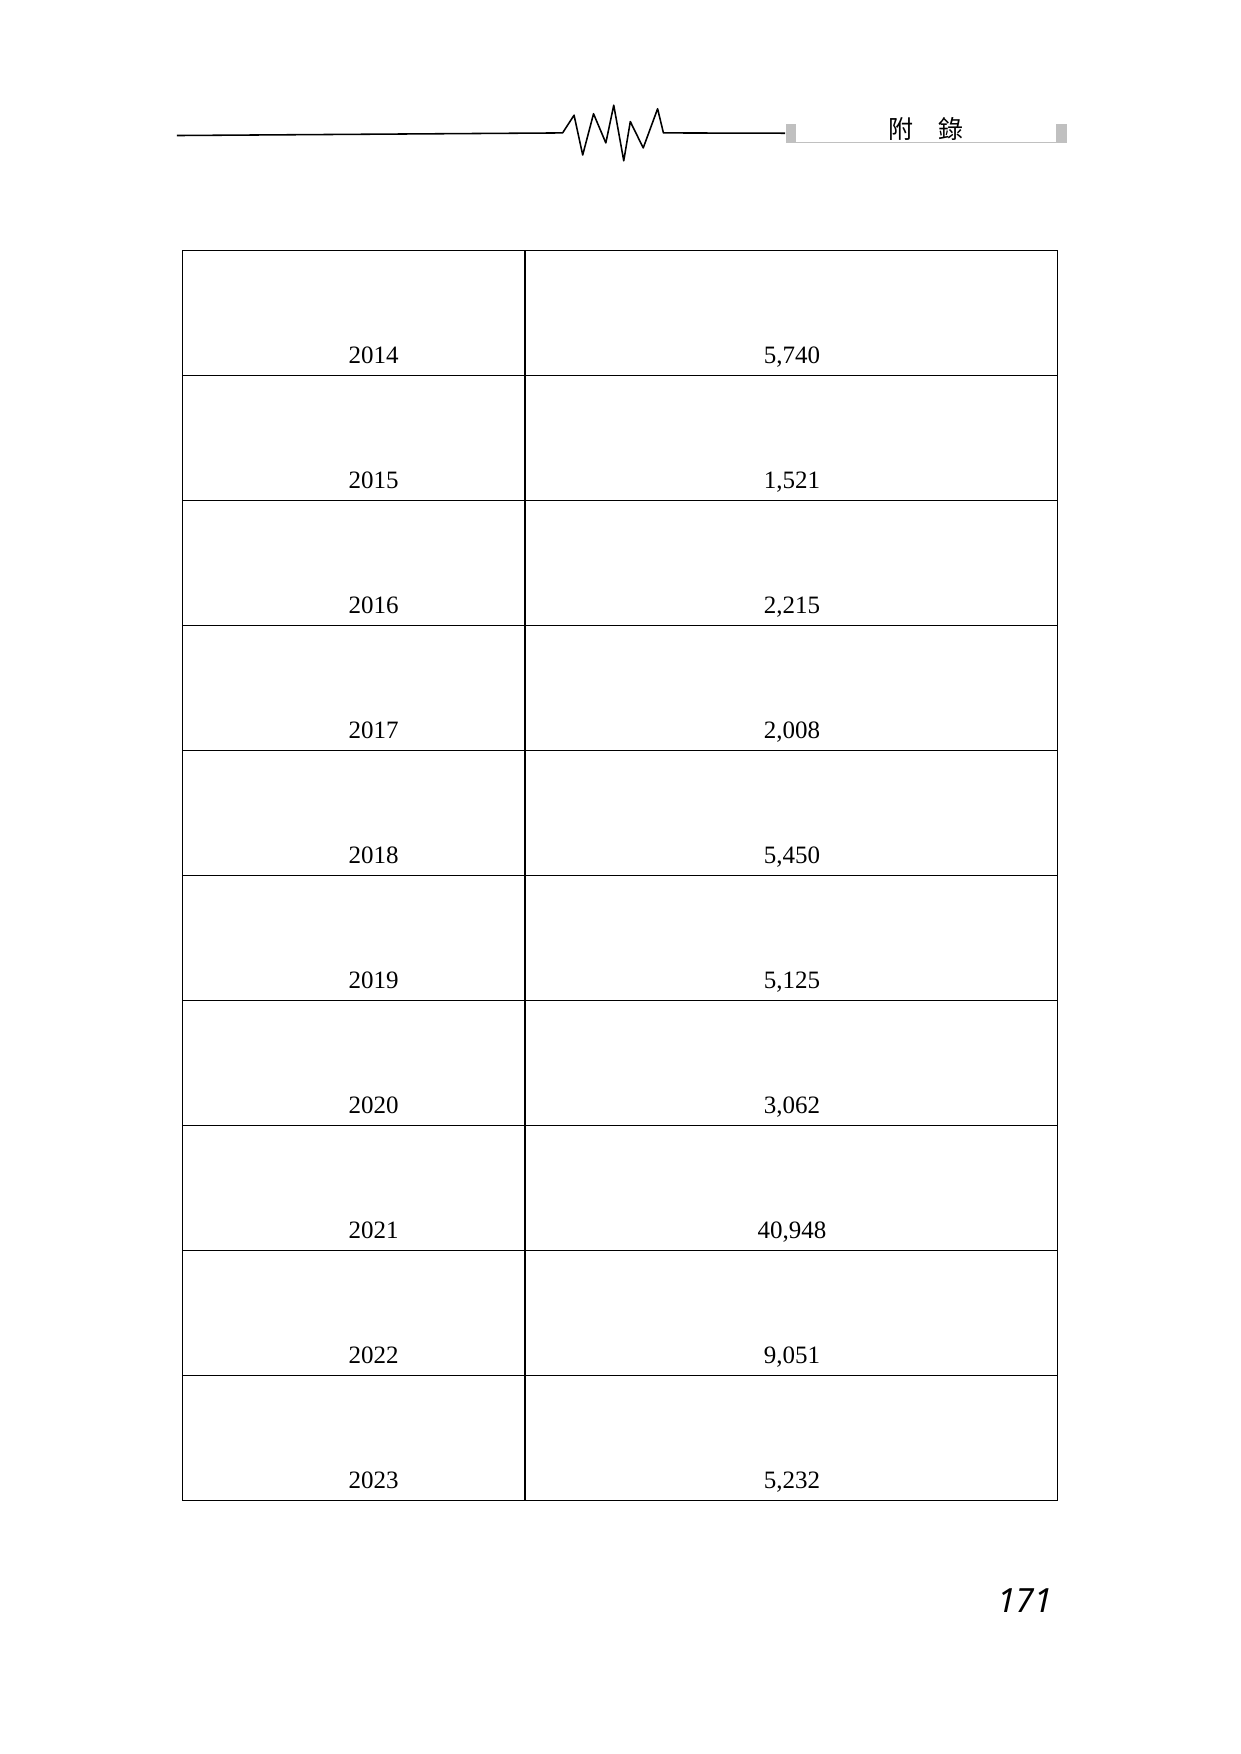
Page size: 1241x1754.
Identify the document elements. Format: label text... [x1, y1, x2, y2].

table_cell 2015 [183, 376, 524, 500]
table_cell 2021 [183, 1126, 524, 1250]
table_cell 2,215 [526, 501, 1057, 625]
table_cell 40,948 [526, 1126, 1057, 1250]
table_cell 5,125 [526, 876, 1057, 1000]
table_cell 5,740 [526, 251, 1057, 375]
table_cell 3,062 [526, 1001, 1057, 1125]
table_cell 2,008 [526, 626, 1057, 750]
table_cell 2019 [183, 876, 524, 1000]
table_cell 2018 [183, 751, 524, 875]
table_cell 2014 [183, 251, 524, 375]
table_cell 5,450 [526, 751, 1057, 875]
table_cell 2023 [183, 1376, 524, 1500]
table_cell 1,521 [526, 376, 1057, 500]
table_cell 2020 [183, 1001, 524, 1125]
table_cell 2016 [183, 501, 524, 625]
table_cell 2017 [183, 626, 524, 750]
table_cell 5,232 [526, 1376, 1057, 1500]
table_cell 2022 [183, 1251, 524, 1375]
table_cell 9,051 [526, 1251, 1057, 1375]
